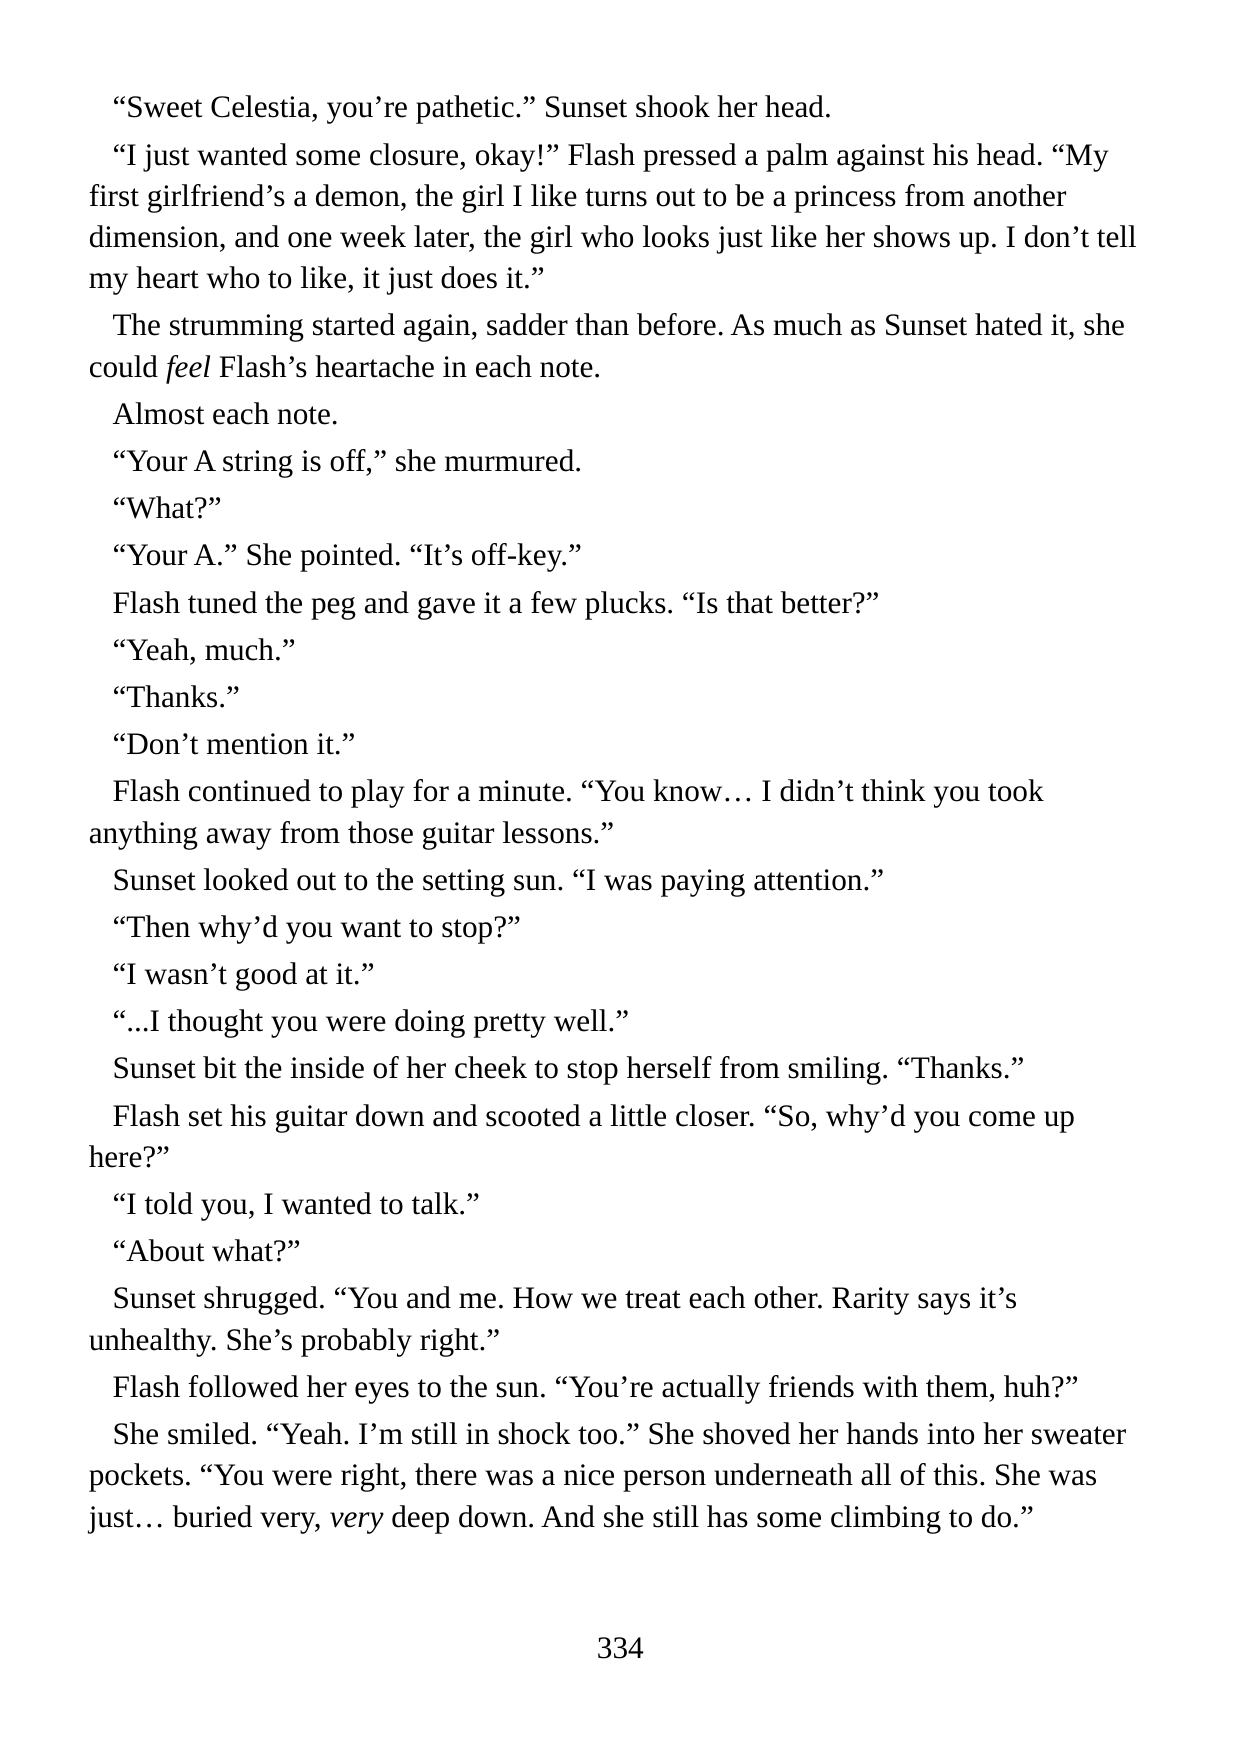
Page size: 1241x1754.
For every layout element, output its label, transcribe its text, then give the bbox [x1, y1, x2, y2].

text “Your A string is off,” she murmured. [88, 442, 1152, 478]
text “...I thought you were doing pretty well.” [88, 1003, 1152, 1038]
text Sunset looked out to the setting sun. “I was paying attention.” [88, 861, 1152, 897]
text “Then why’d you want to stop?” [88, 908, 1152, 944]
text “I wasn’t good at it.” [88, 955, 1152, 991]
text She smiled. “Yeah. I’m still in shock too.” She shoved her hands into her sweater pockets. “You were right, there was a nice person underneath all of this. She was just… buried very, very deep down. And she still has some climbing to do.” [88, 1415, 1152, 1534]
text “I just wanted some closure, okay!” Flash pressed a palm against his head. “My first girlfriend’s a demon, the girl I like turns out to be a princess from another dimension, and one week later, the girl who looks just like her shows up. I don’t tell my heart who to like, it just does it.” [88, 136, 1152, 295]
text “Your A.” She pointed. “It’s off-key.” [88, 537, 1152, 573]
text Flash tuned the peg and gave it a few plucks. “Is that better?” [88, 584, 1152, 620]
text Flash continued to play for a minute. “You know… I didn’t think you took anything away from those guitar lessons.” [88, 773, 1152, 850]
text “Don’t mention it.” [88, 725, 1152, 761]
text “Thanks.” [88, 678, 1152, 714]
text Sunset shrugged. “You and me. How we treat each other. Rarity says it’s unhealthy. She’s probably right.” [88, 1280, 1152, 1357]
text “What?” [88, 489, 1152, 525]
text “I told you, I wanted to talk.” [88, 1185, 1152, 1221]
text “Yeah, much.” [88, 631, 1152, 667]
text The strumming started again, sadder than before. As much as Sunset hated it, she could feel Flash’s heartache in each note. [88, 307, 1152, 384]
text Almost each note. [88, 395, 1152, 431]
text “Sweet Celestia, you’re pathetic.” Sunset shook her head. [88, 88, 1152, 124]
text Flash followed her eyes to the sun. “You’re actually friends with them, huh?” [88, 1368, 1152, 1404]
text Sunset bit the inside of her cheek to stop herself from smiling. “Thanks.” [88, 1050, 1152, 1086]
text Flash set his guitar down and scooted a little closer. “So, why’d you come up here?” [88, 1097, 1152, 1174]
text “About what?” [88, 1233, 1152, 1268]
